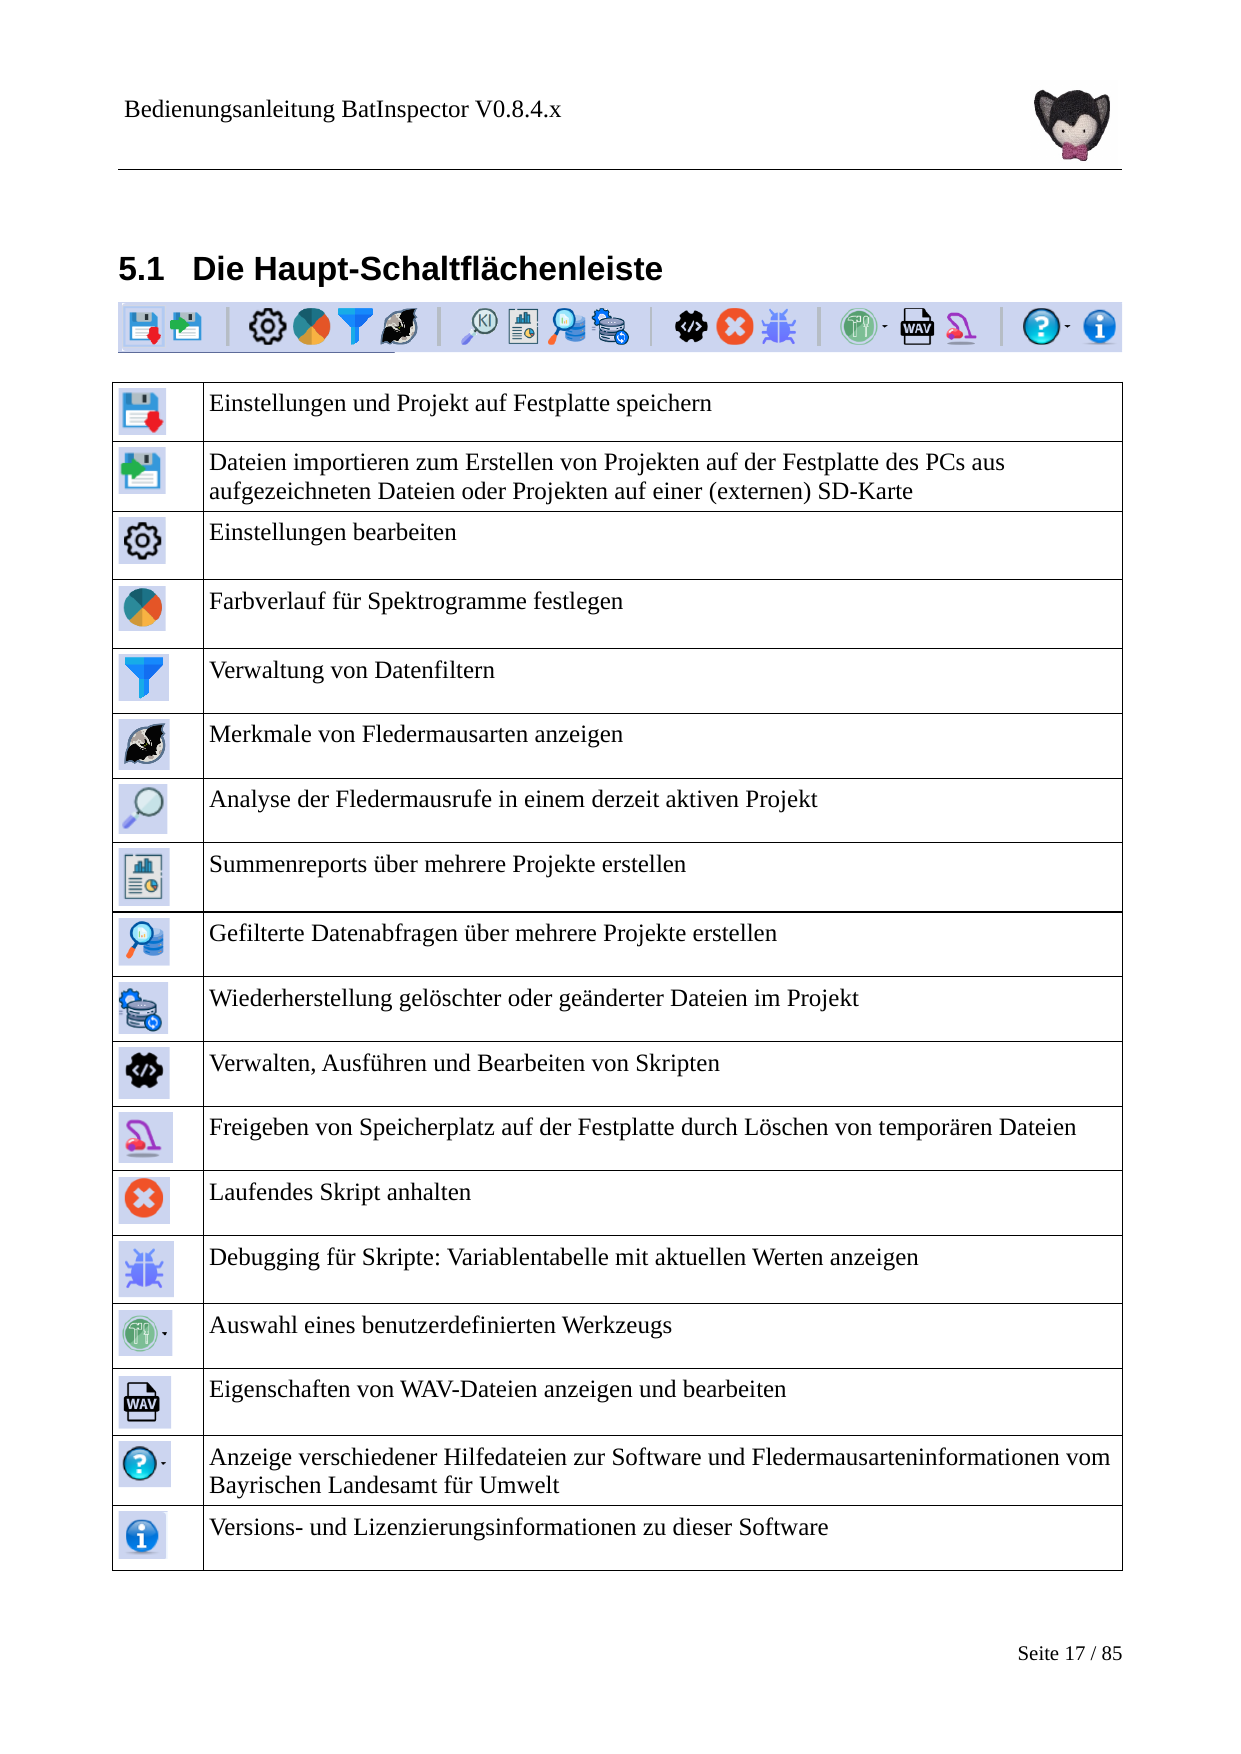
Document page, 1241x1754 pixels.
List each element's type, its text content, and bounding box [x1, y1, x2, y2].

table_cell [113, 649, 203, 713]
subtitle Die Haupt-Schaltflächenleiste [118, 249, 1122, 288]
picture [118, 982, 169, 1034]
table_cell Wiederherstellung gelöschter oder geänderter Dateien im Projekt [204, 977, 1122, 1041]
table_cell [113, 1236, 203, 1303]
picture [118, 848, 170, 906]
picture [118, 1511, 168, 1559]
picture [118, 447, 166, 494]
picture [118, 300, 1123, 353]
table_cell Freigeben von Speicherplatz auf der Festplatte durch Löschen von temporären Dateien [204, 1107, 1122, 1170]
table_cell Summenreports über mehrere Projekte erstellen [204, 843, 1122, 911]
table_cell [113, 913, 203, 976]
table_cell Merkmale von Fledermausarten anzeigen [204, 714, 1122, 777]
table_cell Versions- und Lizenzierungsinformationen zu dieser Software [204, 1506, 1122, 1569]
table_cell Farbverlauf für Spektrogramme festlegen [204, 580, 1122, 648]
table_cell [113, 843, 203, 911]
table_cell Gefilterte Datenabfragen über mehrere Projekte erstellen [204, 913, 1122, 976]
table_cell [113, 1107, 203, 1170]
table_cell [113, 512, 203, 579]
picture [118, 1047, 170, 1099]
table_cell Verwaltung von Datenfiltern [204, 649, 1122, 713]
picture [118, 654, 169, 701]
picture [118, 388, 167, 435]
picture [118, 784, 168, 834]
table_cell Auswahl eines benutzerdefinierten Werkzeugs [204, 1304, 1122, 1368]
table_cell Dateien importieren zum Erstellen von Projekten auf der Festplatte des PCs aus aufgezeichneten Dateien oder Projekten auf einer (externen) SD-Karte [204, 442, 1122, 511]
table_cell Debugging für Skripte: Variablentabelle mit aktuellen Werten anzeigen [204, 1236, 1122, 1303]
picture [118, 1374, 172, 1429]
table_cell Einstellungen bearbeiten [204, 512, 1122, 579]
picture [118, 517, 166, 564]
table_cell [113, 977, 203, 1041]
table_header Einstellungen und Projekt auf Festplatte speichern [204, 383, 1122, 441]
table_cell [113, 1304, 203, 1368]
table_cell Analyse der Fledermausrufe in einem derzeit aktiven Projekt [204, 779, 1122, 842]
table_cell [113, 779, 203, 842]
picture [118, 1441, 171, 1488]
picture [118, 719, 170, 770]
table_header [113, 383, 203, 441]
table_cell [113, 1369, 203, 1435]
picture [1030, 80, 1119, 169]
table_cell Anzeige verschiedener Hilfedateien zur Software und Fledermausarteninformationen vom Bayrischen Landesamt für Umwelt [204, 1436, 1122, 1505]
table_cell [113, 1042, 203, 1106]
picture [118, 918, 170, 966]
table_cell [113, 714, 203, 777]
table_cell Verwalten, Ausführen und Bearbeiten von Skripten [204, 1042, 1122, 1106]
table_cell [113, 442, 203, 511]
table_cell [113, 580, 203, 648]
table_cell [113, 1436, 203, 1505]
table_cell [113, 1171, 203, 1235]
picture [118, 586, 166, 631]
picture [118, 1112, 173, 1163]
picture [118, 1241, 174, 1298]
table_cell Eigenschaften von WAV-Dateien anzeigen und bearbeiten [204, 1369, 1122, 1435]
picture [118, 1309, 173, 1356]
table_cell Laufendes Skript anhalten [204, 1171, 1122, 1235]
picture [118, 1177, 170, 1224]
table_cell [113, 1506, 203, 1569]
